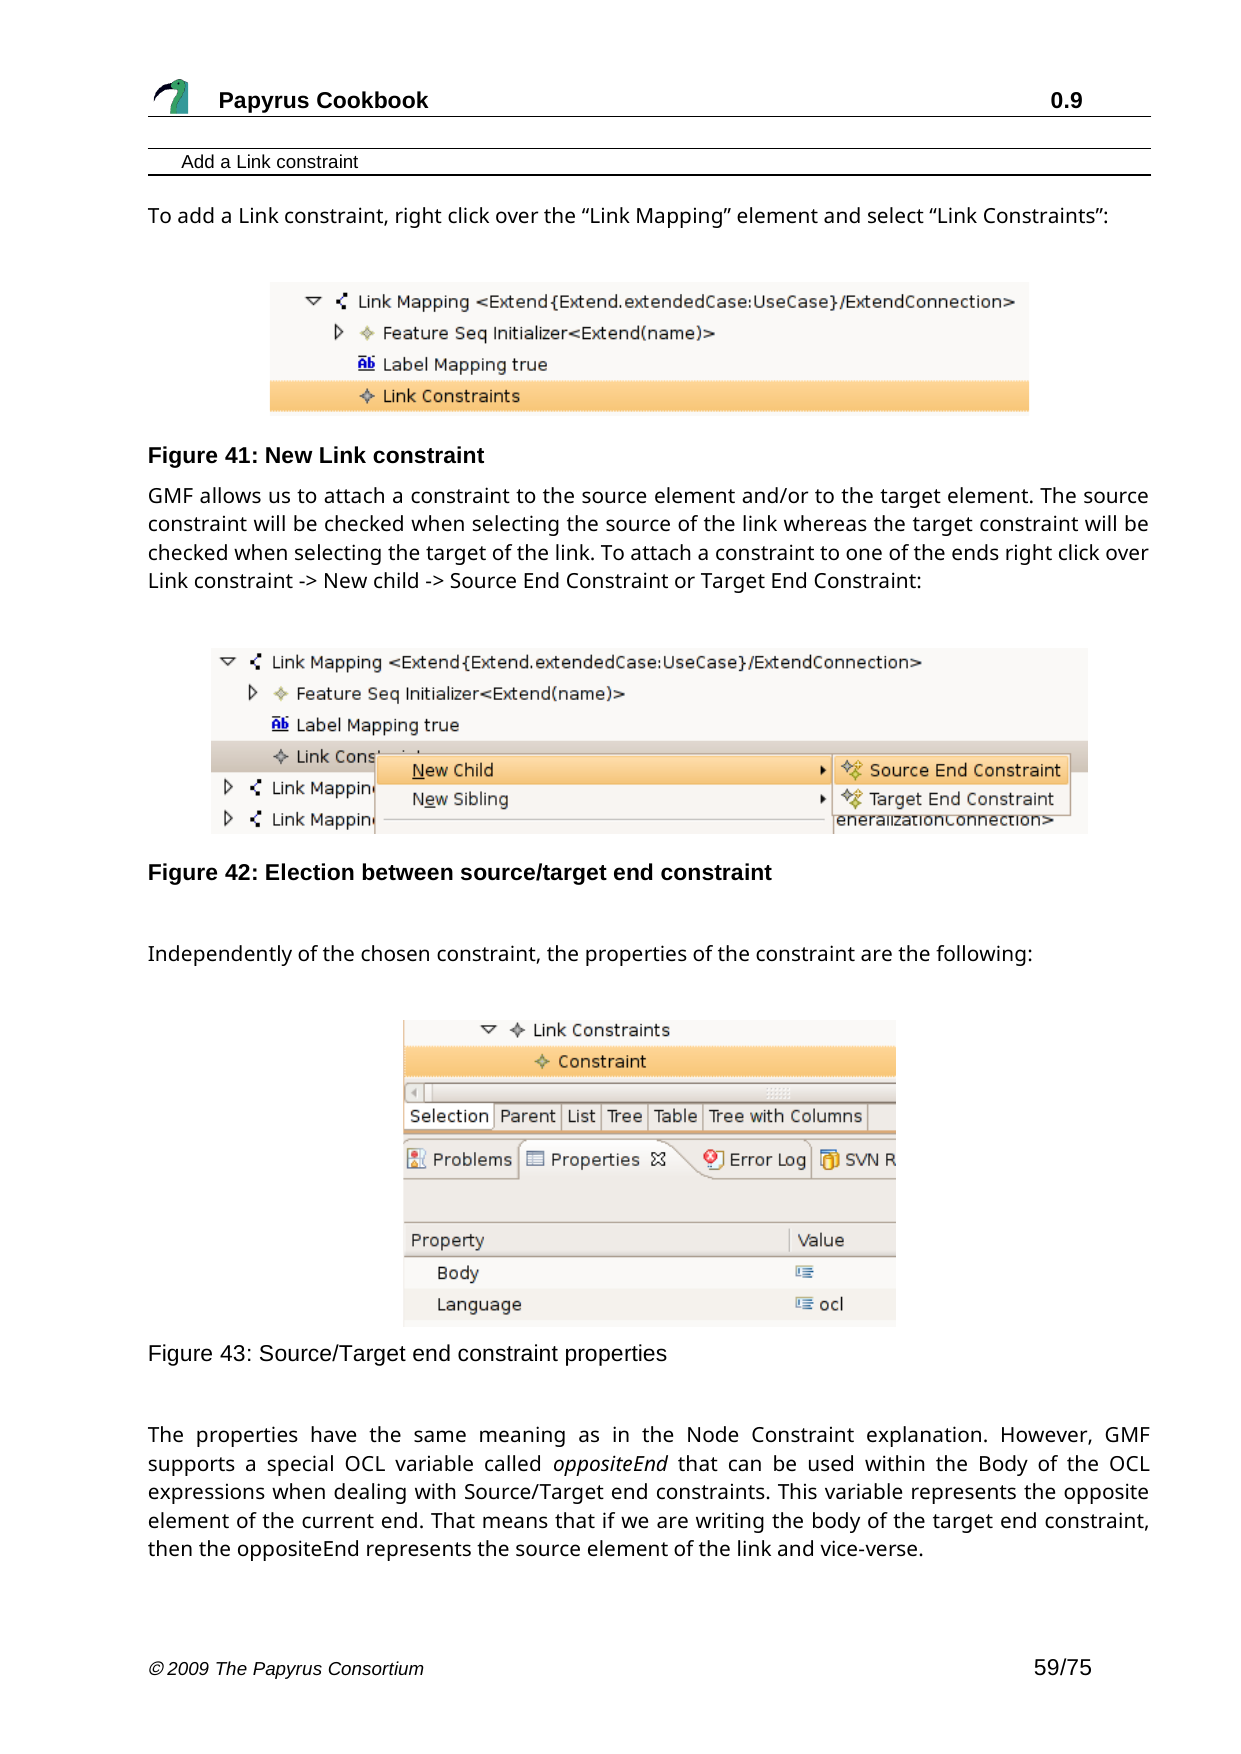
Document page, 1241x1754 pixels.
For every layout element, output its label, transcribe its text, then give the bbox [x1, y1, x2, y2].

picture [211, 648, 1088, 834]
picture [403, 1020, 896, 1327]
text Figure 41: New Link constraint [148, 441, 1151, 468]
text The properties have the same meaning as in the Node Constraint explanation. However, GMF supports a special OCL variable called oppositeEnd that can be used within the Body of the OCL expressions when dealing with Source/Target end constraints. This variable represents the opposite element of the current end. That means that if we are writing the body of the target end constraint, then the oppositeEnd represents the source element of the link and vice-verse. [148, 1420, 1151, 1563]
picture [153, 79, 189, 114]
text Independently of the chosen constraint, the properties of the constraint are the following: [148, 939, 1151, 967]
text GMF allows us to attach a constraint to the source element and/or to the target element. The source constraint will be checked when selecting the source of the link whereas the target constraint will be checked when selecting the target of the link. To attach a constraint to one of the ends right click over Link constraint -> New child -> Source End Constraint or Target End Constraint: [148, 481, 1151, 595]
text To add a Link constraint, right click over the “Link Mapping” element and select “Link Constraints”: [148, 201, 1151, 229]
text Figure 42: Election between source/target end constraint [148, 858, 1151, 885]
picture [269, 282, 1030, 416]
text Figure 43: Source/Target end constraint properties [148, 1339, 1151, 1366]
subtitle Add a Link constraint [148, 149, 1151, 174]
